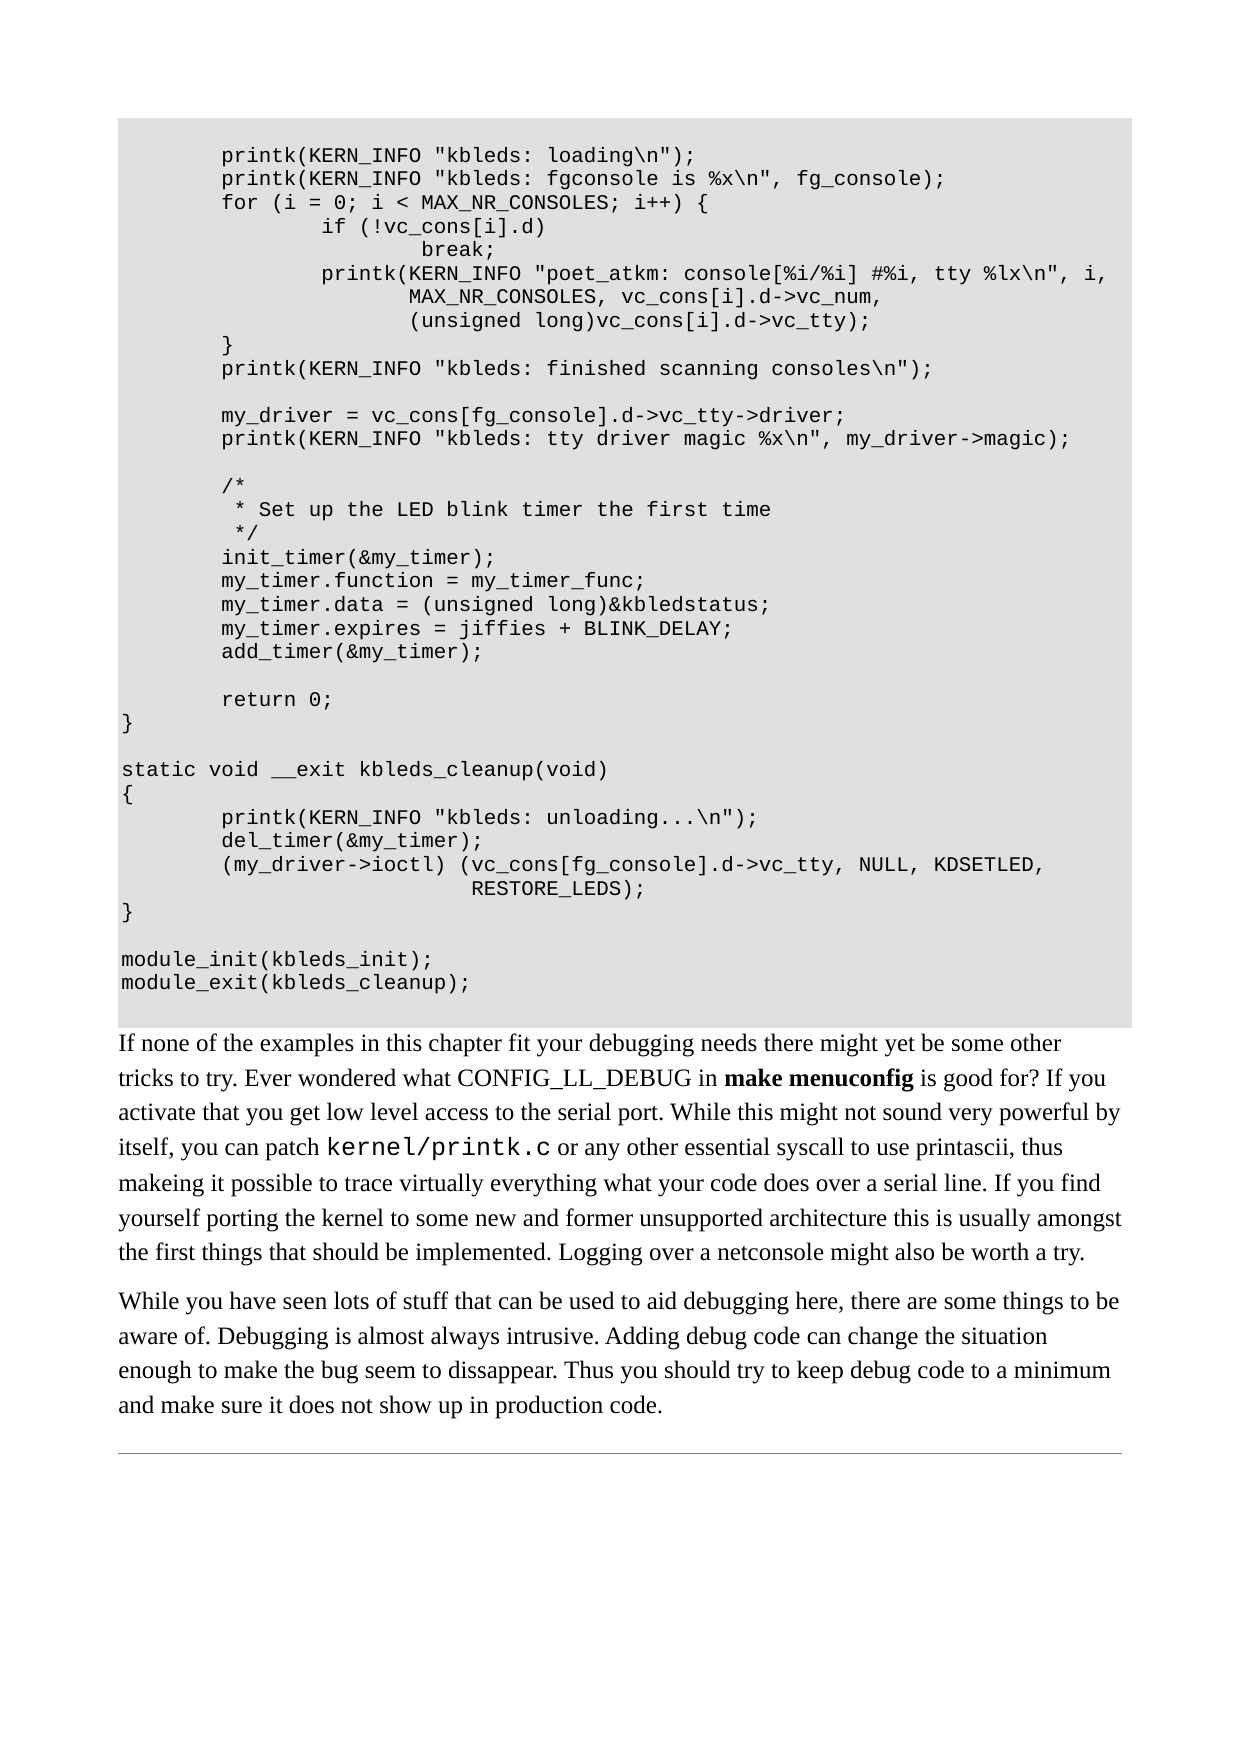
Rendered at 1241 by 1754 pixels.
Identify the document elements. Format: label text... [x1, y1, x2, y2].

text If none of the examples in this chapter fit your debugging needs there might yet be some other tricks to try. Ever wondered what CONFIG_LL_DEBUG in make menuconfig is good for? If you activate that you get low level access to the serial port. While this might not sound very powerful by itself, you can patch kernel/printk.c or any other essential syscall to use printascii, thus makeing it possible to trace virtually everything what your code does over a serial line. If you find yourself porting the kernel to some new and former unsupported architecture this is usually amongst the first things that should be implemented. Logging over a netconsole might also be worth a try. [118, 1028, 1122, 1266]
table_header printk(KERN_INFO "kbleds: loading\n"); printk(KERN_INFO "kbleds: fgconsole is %x\n", fg_console); for (i = 0; i < MAX_NR_CONSOLES; i++) { if (!vc_cons[i].d) break; printk(KERN_INFO "poet_atkm: console[%i/%i] #%i, tty %lx\n", i, MAX_NR_CONSOLES, vc_cons[i].d->vc_num, (unsigned long)vc_cons[i].d->vc_tty); } printk(KERN_INFO "kbleds: finished scanning consoles\n"); my_driver = vc_cons[fg_console].d->vc_tty->driver; printk(KERN_INFO "kbleds: tty driver magic %x\n", my_driver->magic); /* * Set up the LED blink timer the first time */ init_timer(&my_timer); my_timer.function = my_timer_func; my_timer.data = (unsigned long)&kbledstatus; my_timer.expires = jiffies + BLINK_DELAY; add_timer(&my_timer); return 0; } static void __exit kbleds_cleanup(void) { printk(KERN_INFO "kbleds: unloading...\n"); del_timer(&my_timer); (my_driver->ioctl) (vc_cons[fg_console].d->vc_tty, NULL, KDSETLED, RESTORE_LEDS); } module_init(kbleds_init); module_exit(kbleds_cleanup); [118, 118, 1132, 1028]
text While you have seen lots of stuff that can be used to aid debugging here, there are some things to be aware of. Debugging is almost always intrusive. Adding debug code can change the situation enough to make the bug seem to dissappear. Thus you should try to keep debug code to a minimum and make sure it does not show up in production code. [118, 1286, 1122, 1418]
